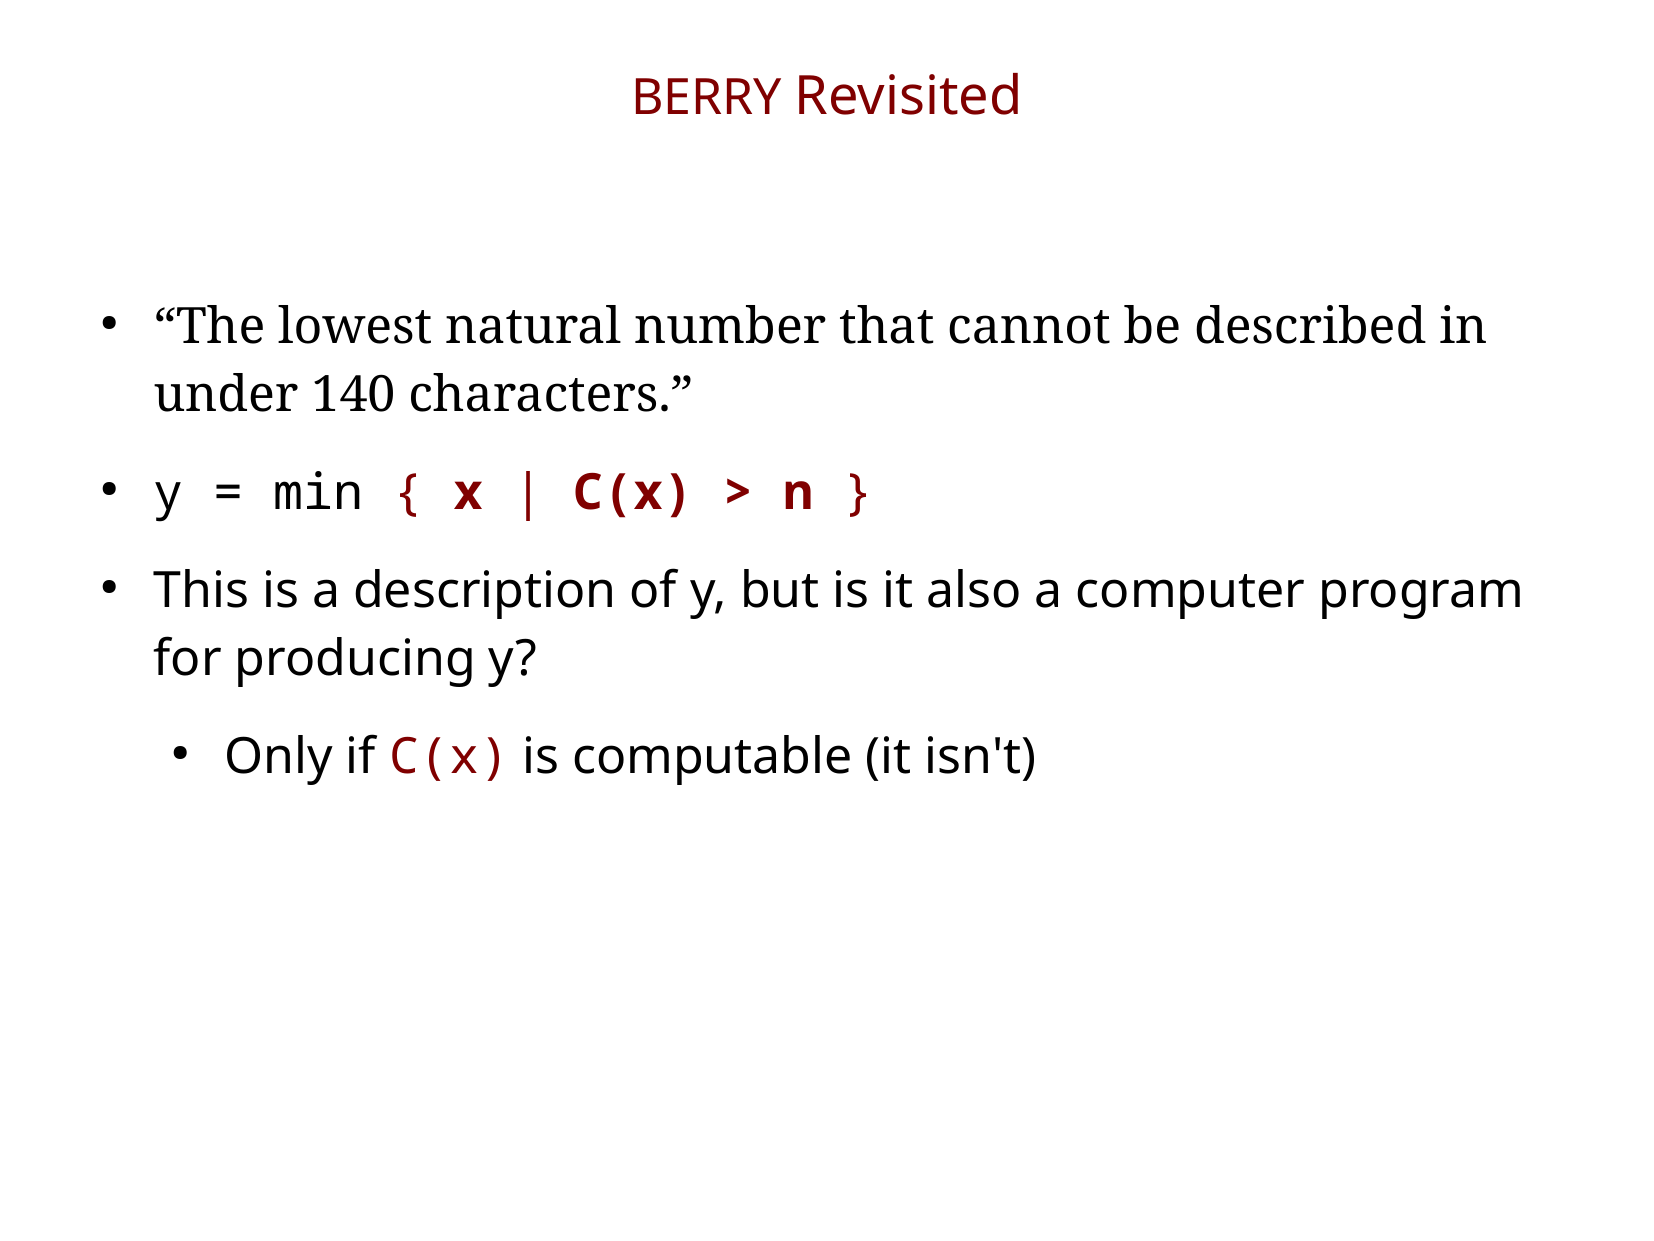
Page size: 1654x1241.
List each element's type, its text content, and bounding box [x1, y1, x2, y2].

list “The lowest natural number that cannot be described in under 140 characters.” y = min { x | C(x) > n } This is a description of y, but is it also a computer program for producing y? Only if C(x) is computable (it isn't) [82, 290, 1571, 1109]
title BERRY Revisited [82, 62, 1571, 125]
